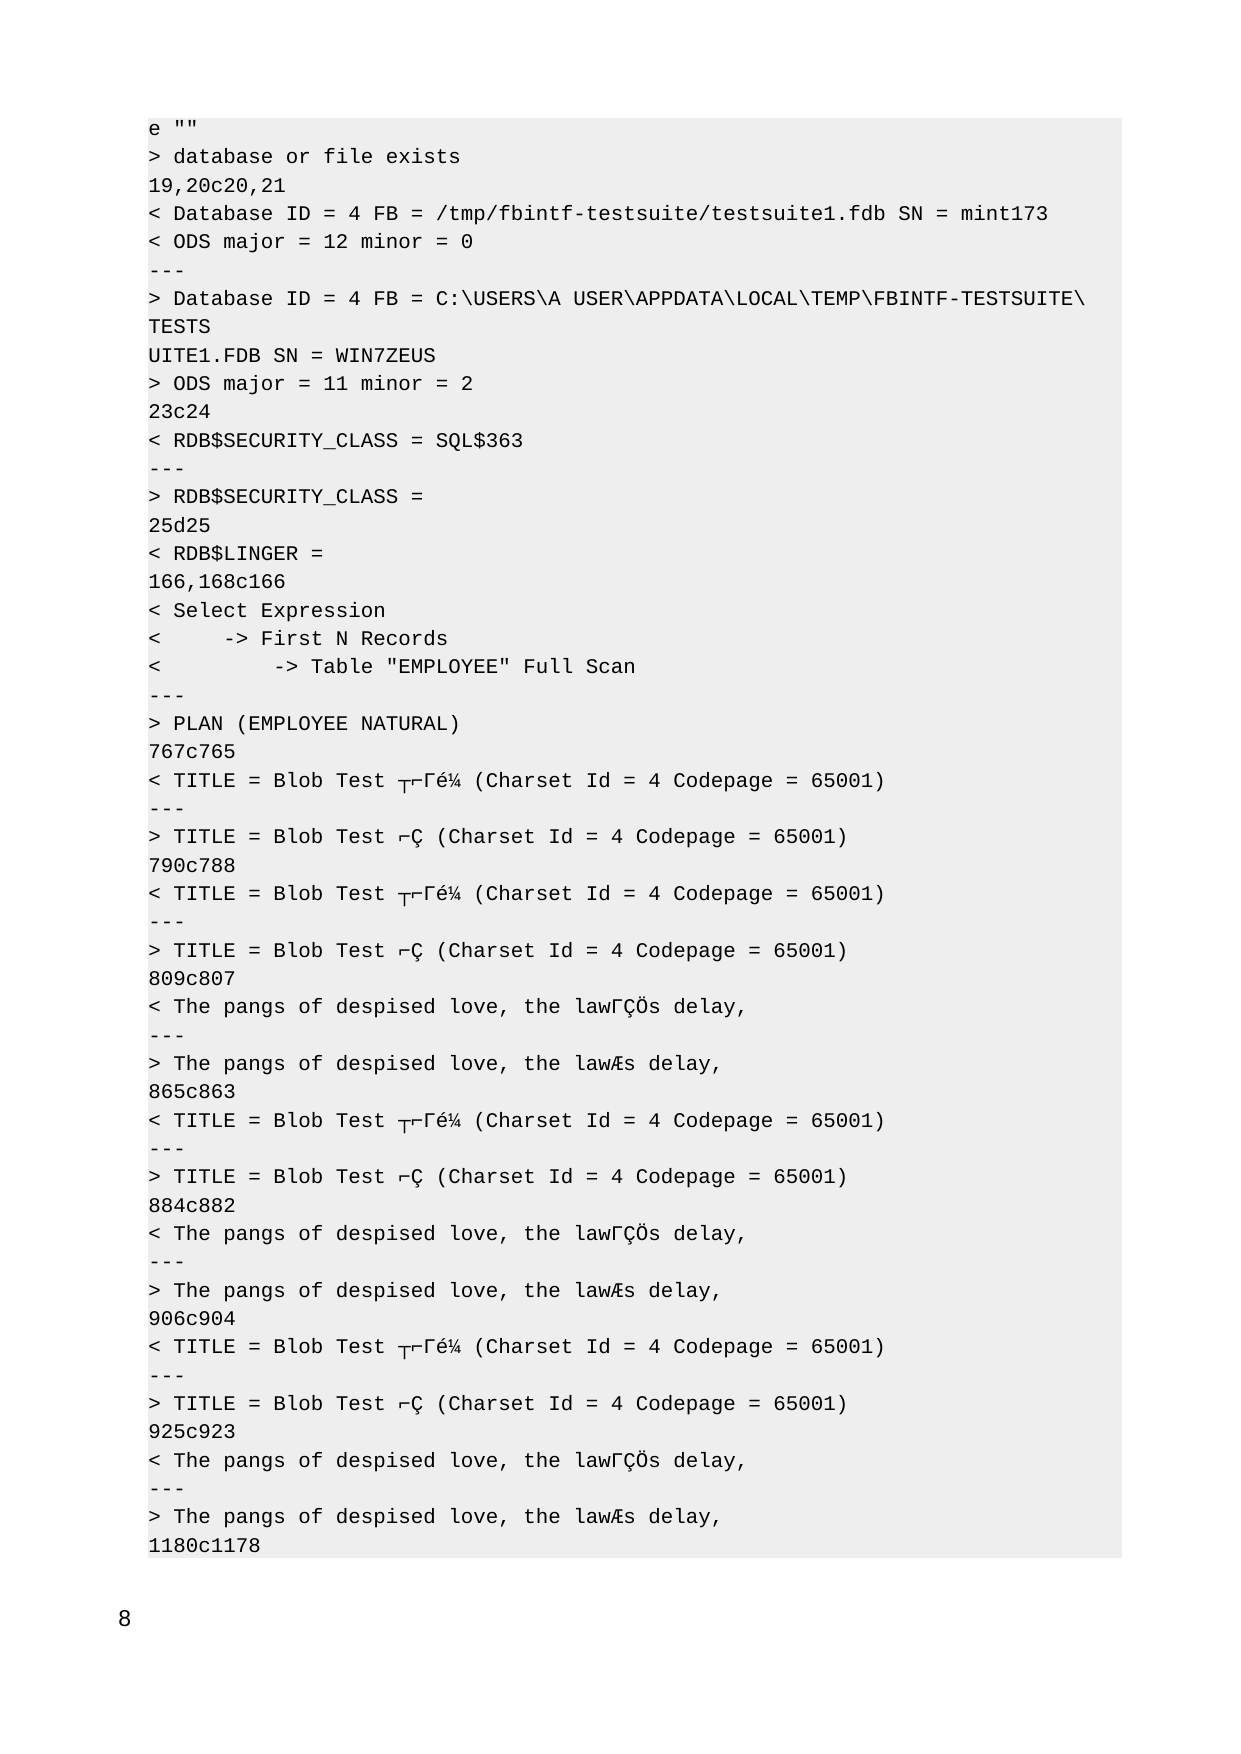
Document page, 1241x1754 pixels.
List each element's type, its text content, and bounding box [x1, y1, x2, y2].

text < RDB$LINGER = [148, 543, 1122, 567]
text --- [148, 1251, 1122, 1275]
text --- [148, 1365, 1122, 1388]
text > The pangs of despised love, the lawÆs delay, [148, 1053, 1122, 1077]
text UITE1.FDB SN = WIN7ZEUS [148, 345, 1122, 368]
text --- [148, 1138, 1122, 1162]
text e "" [148, 118, 1122, 142]
text 767c765 [148, 741, 1122, 765]
text > PLAN (EMPLOYEE NATURAL) [148, 713, 1122, 737]
text > ODS major = 11 minor = 2 [148, 373, 1122, 397]
text 906c904 [148, 1308, 1122, 1332]
text 23c24 [148, 401, 1122, 425]
text > TITLE = Blob Test ⌐Ç (Charset Id = 4 Codepage = 65001) [148, 940, 1122, 963]
text < ODS major = 12 minor = 0 [148, 231, 1122, 255]
text > Database ID = 4 FB = C:\USERS\A USER\APPDATA\LOCAL\TEMP\FBINTF-TESTSUITE\TESTS [148, 288, 1122, 340]
text > database or file exists [148, 146, 1122, 170]
text < TITLE = Blob Test ┬⌐Γé¼ (Charset Id = 4 Codepage = 65001) [148, 1110, 1122, 1133]
text 809c807 [148, 968, 1122, 992]
text --- [148, 1025, 1122, 1048]
text < TITLE = Blob Test ┬⌐Γé¼ (Charset Id = 4 Codepage = 65001) [148, 1336, 1122, 1360]
text < -> First N Records [148, 628, 1122, 652]
text --- [148, 911, 1122, 935]
text > The pangs of despised love, the lawÆs delay, [148, 1280, 1122, 1303]
text > RDB$SECURITY_CLASS = [148, 486, 1122, 510]
text < TITLE = Blob Test ┬⌐Γé¼ (Charset Id = 4 Codepage = 65001) [148, 770, 1122, 793]
text 25d25 [148, 515, 1122, 538]
text 1180c1178 [148, 1535, 1122, 1558]
text 865c863 [148, 1081, 1122, 1105]
text < TITLE = Blob Test ┬⌐Γé¼ (Charset Id = 4 Codepage = 65001) [148, 883, 1122, 907]
text < The pangs of despised love, the lawΓÇÖs delay, [148, 1450, 1122, 1473]
text 790c788 [148, 855, 1122, 878]
text --- [148, 260, 1122, 283]
text 166,168c166 [148, 571, 1122, 595]
text > TITLE = Blob Test ⌐Ç (Charset Id = 4 Codepage = 65001) [148, 1393, 1122, 1417]
text > TITLE = Blob Test ⌐Ç (Charset Id = 4 Codepage = 65001) [148, 826, 1122, 850]
text > TITLE = Blob Test ⌐Ç (Charset Id = 4 Codepage = 65001) [148, 1166, 1122, 1190]
text < RDB$SECURITY_CLASS = SQL$363 [148, 430, 1122, 453]
text < The pangs of despised love, the lawΓÇÖs delay, [148, 1223, 1122, 1247]
text < Database ID = 4 FB = /tmp/fbintf-testsuite/testsuite1.fdb SN = mint173 [148, 203, 1122, 227]
text --- [148, 458, 1122, 482]
text --- [148, 685, 1122, 708]
text < Select Expression [148, 600, 1122, 623]
text > The pangs of despised love, the lawÆs delay, [148, 1506, 1122, 1530]
text < -> Table "EMPLOYEE" Full Scan [148, 656, 1122, 680]
text 19,20c20,21 [148, 175, 1122, 198]
text --- [148, 798, 1122, 822]
text --- [148, 1478, 1122, 1502]
text < The pangs of despised love, the lawΓÇÖs delay, [148, 996, 1122, 1020]
text 925c923 [148, 1421, 1122, 1445]
text 884c882 [148, 1195, 1122, 1218]
